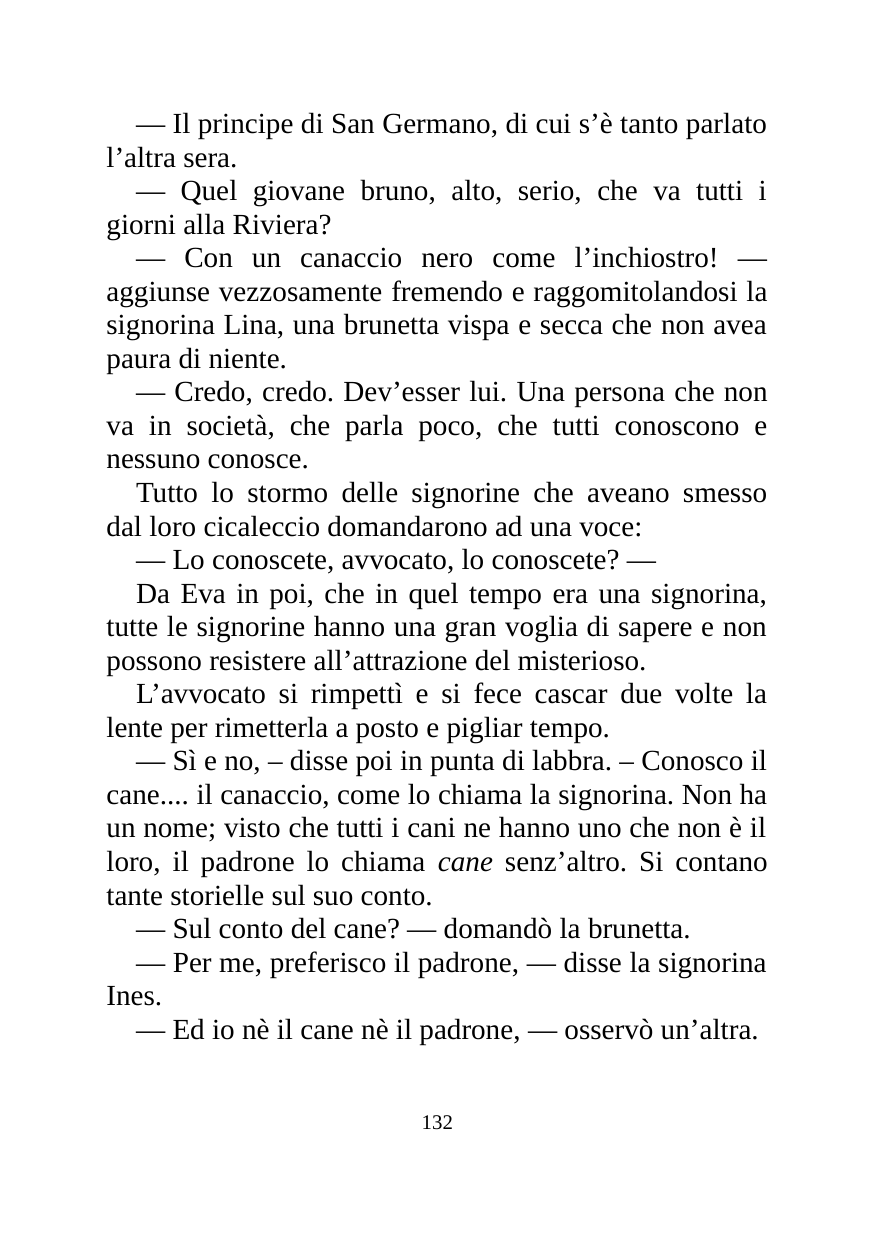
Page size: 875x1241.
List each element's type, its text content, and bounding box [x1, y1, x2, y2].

text — Sì e no, – disse poi in punta di labbra. – Conosco il cane.... il canaccio, come lo chiama la signorina. Non ha un nome; visto che tutti i cani ne hanno uno che non è il loro, il padrone lo chiama cane senz’altro. Si contano tante storielle sul suo conto. [106, 743, 768, 911]
text — Per me, preferisco il padrone, — disse la signorina Ines. [106, 945, 768, 1012]
text Da Eva in poi, che in quel tempo era una signorina, tutte le signorine hanno una gran voglia di sapere e non possono resistere all’attrazione del misterioso. [106, 576, 768, 676]
text Tutto lo stormo delle signorine che aveano smesso dal loro cicaleccio domandarono ad una voce: [106, 475, 768, 542]
text — Quel giovane bruno, alto, serio, che va tutti i giorni alla Riviera? [106, 173, 768, 240]
text — Ed io nè il cane nè il padrone, — osservò un’altra. [106, 1012, 768, 1045]
text L’avvocato si rimpettì e si fece cascar due volte la lente per rimetterla a posto e pigliar tempo. [106, 676, 768, 743]
text — Credo, credo. Dev’esser lui. Una persona che non va in società, che parla poco, che tutti conoscono e nessuno conosce. [106, 374, 768, 475]
text — Il principe di San Germano, di cui s’è tanto parlato l’altra sera. [106, 106, 768, 173]
text — Sul conto del cane? — domandò la brunetta. [106, 911, 768, 945]
text — Lo conoscete, avvocato, lo conoscete? — [106, 542, 768, 576]
text — Con un canaccio nero come l’inchiostro! — aggiunse vezzosamente fremendo e raggomitolandosi la signorina Lina, una brunetta vispa e secca che non avea paura di niente. [106, 240, 768, 374]
